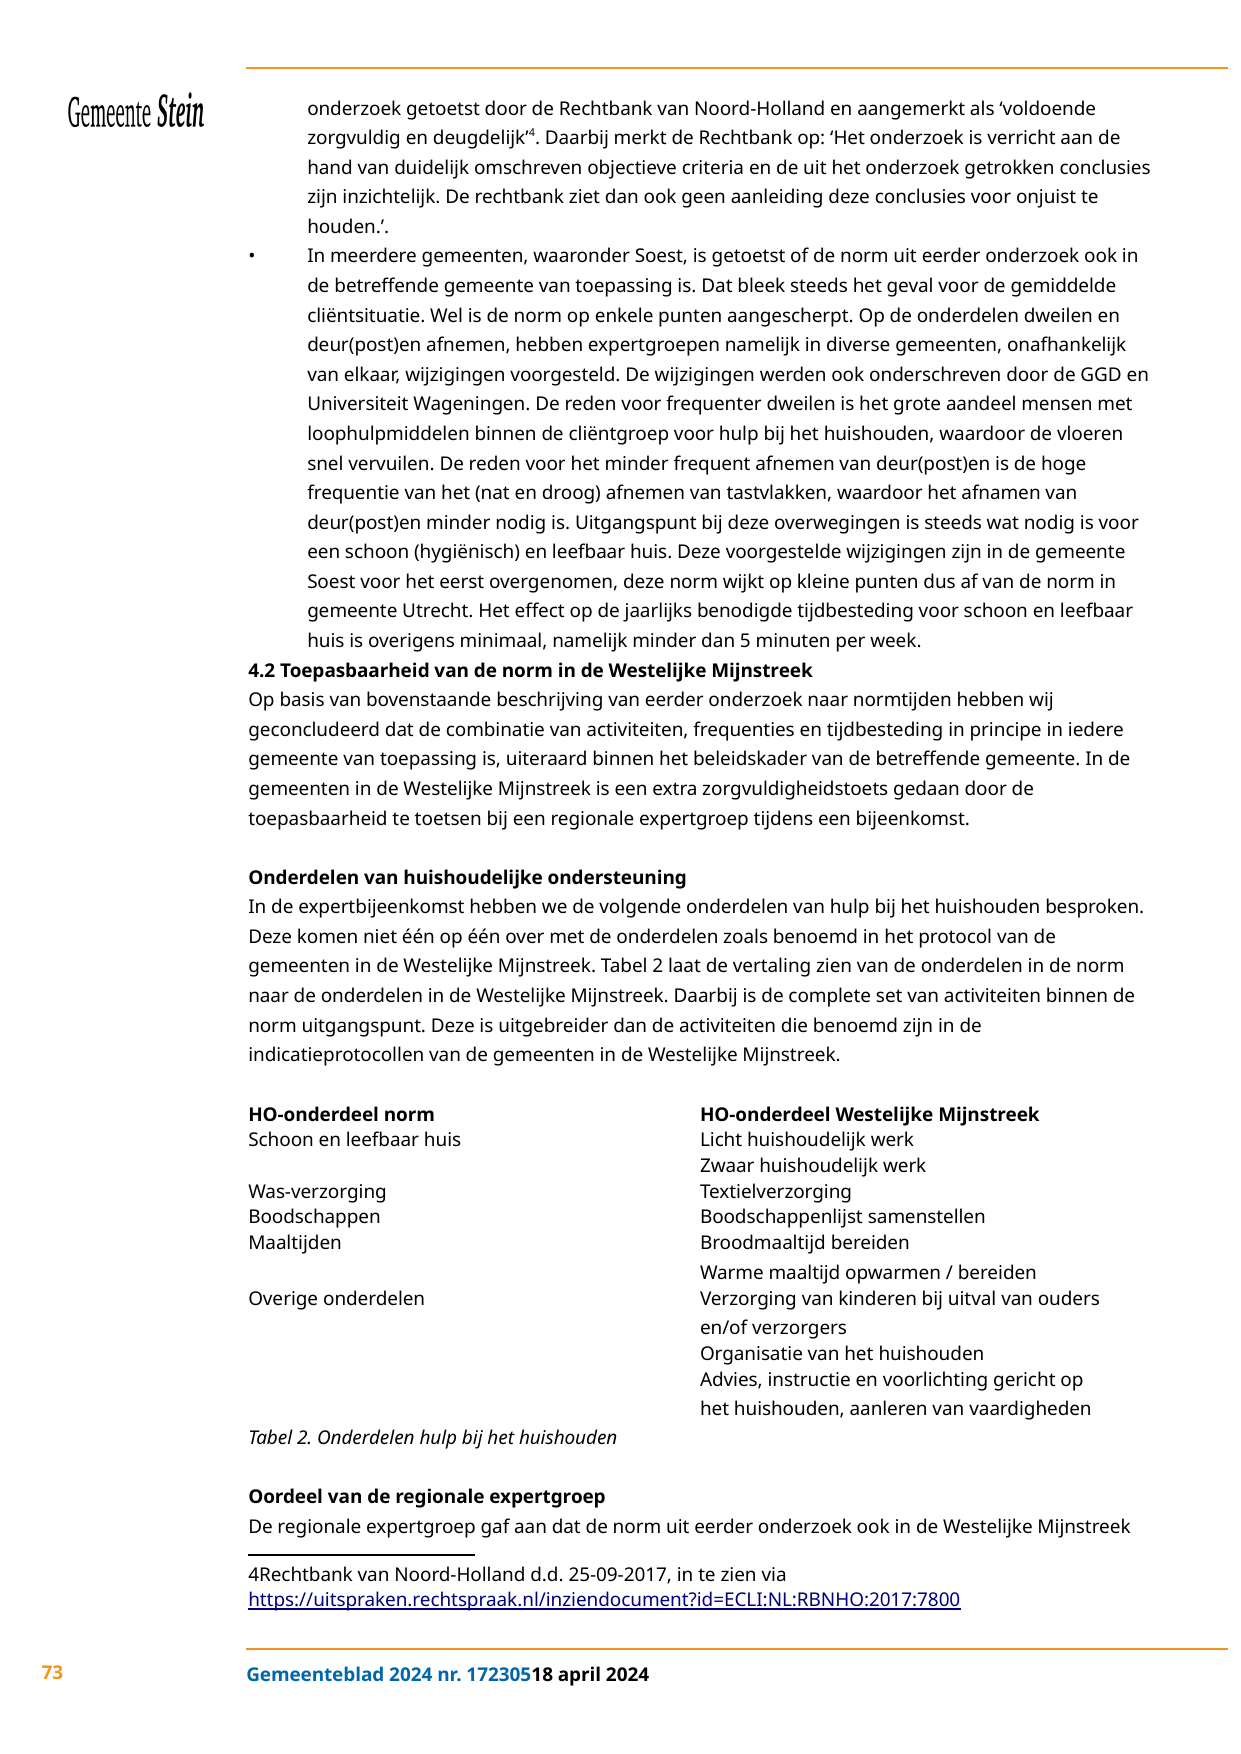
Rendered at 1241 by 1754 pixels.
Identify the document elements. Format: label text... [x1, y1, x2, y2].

table_cell Was-verzorging [248, 1178, 700, 1204]
table_cell Advies, instructie en voorlichting gericht op het huishouden, aanleren van vaardigheden [700, 1366, 1152, 1421]
table_cell Boodschappenlijst samenstellen [700, 1204, 1152, 1229]
text Op basis van bovenstaande beschrijving van eerder onderzoek naar normtijden hebben wij geconcludeerd dat de combinatie van activiteiten, frequenties en tijdbesteding in principe in iedere gemeente van toepassing is, uiteraard binnen het beleidskader van de betreffende gemeente. In de gemeenten in de Westelijke Mijnstreek is een extra zorgvuldigheidstoets gedaan door de toepasbaarheid te toetsen bij een regionale expertgroep tijdens een bijeenkomst. [248, 686, 1152, 831]
list Rechtbank van Noord-Holland d.d. 25-09-2017, in te zien via https://uitspraken.rechtspraak.nl/inziendocument?id=ECLI:NL:RBNHO:2017:7800 [248, 1561, 1152, 1612]
text In de expertbijeenkomst hebben we de volgende onderdelen van hulp bij het huishouden besproken. Deze komen niet één op één over met de onderdelen zoals benoemd in het protocol van de gemeenten in de Westelijke Mijnstreek. Tabel 2 laat de vertaling zien van de onderdelen in de norm naar de onderdelen in de Westelijke Mijnstreek. Daarbij is de complete set van activiteiten binnen de norm uitgangspunt. Deze is uitgebreider dan de activiteiten die benoemd zijn in de indicatieprotocollen van de gemeenten in de Westelijke Mijnstreek. [248, 893, 1152, 1067]
list In meerdere gemeenten, waaronder Soest, is getoetst of de norm uit eerder onderzoek ook in de betreffende gemeente van toepassing is. Dat bleek steeds het geval voor de gemiddelde cliëntsituatie. Wel is de norm op enkele punten aangescherpt. Op de onderdelen dweilen en deur(post)en afnemen, hebben expertgroepen namelijk in diverse gemeenten, onafhankelijk van elkaar, wijzigingen voorgesteld. De wijzigingen werden ook onderschreven door de GGD en Universiteit Wageningen. De reden voor frequenter dweilen is het grote aandeel mensen met loophulpmiddelen binnen de cliëntgroep voor hulp bij het huishouden, waardoor de vloeren snel vervuilen. De reden voor het minder frequent afnemen van deur(post)en is de hoge frequentie van het (nat en droog) afnemen van tastvlakken, waardoor het afnamen van deur(post)en minder nodig is. Uitgangspunt bij deze overwegingen is steeds wat nodig is voor een schoon (hygiënisch) en leefbaar huis. Deze voorgestelde wijzigingen zijn in de gemeente Soest voor het eerst overgenomen, deze norm wijkt op kleine punten dus af van de norm in gemeente Utrecht. Het effect op de jaarlijks benodigde tijdbesteding voor schoon en leefbaar huis is overigens minimaal, namelijk minder dan 5 minuten per week. [248, 243, 1152, 653]
text 4.2 Toepasbaarheid van de norm in de Westelijke Mijnstreek [248, 657, 1152, 683]
table_cell Schoon en leefbaar huis [248, 1126, 700, 1178]
table_cell Verzorging van kinderen bij uitval van ouders en/of verzorgers [700, 1285, 1152, 1340]
table_cell Organisatie van het huishouden [700, 1340, 1152, 1366]
text Onderdelen van huishoudelijke ondersteuning [248, 864, 1152, 890]
table_cell Boodschappen [248, 1204, 700, 1229]
picture [41, 47, 231, 172]
table_header HO-onderdeel Westelijke Mijnstreek [700, 1101, 1152, 1126]
table_cell Maaltijden [248, 1229, 700, 1285]
text Tabel 2. Onderdelen hulp bij het huishouden [248, 1424, 1152, 1450]
text De regionale expertgroep gaf aan dat de norm uit eerder onderzoek ook in de Westelijke Mijnstreek [248, 1513, 1152, 1539]
table_cell Textielverzorging [700, 1178, 1152, 1204]
table_cell Broodmaaltijd bereiden Warme maaltijd opwarmen / bereiden [700, 1229, 1152, 1285]
text Oordeel van de regionale expertgroep [248, 1483, 1152, 1509]
table_header HO-onderdeel norm [248, 1101, 700, 1126]
table_cell Zwaar huishoudelijk werk [700, 1152, 1152, 1178]
table_cell Licht huishoudelijk werk [700, 1126, 1152, 1152]
list onderzoek getoetst door de Rechtbank van Noord-Holland en aangemerkt als ‘voldoende zorgvuldig en deugdelijk’. Daarbij merkt de Rechtbank op: ‘Het onderzoek is verricht aan de hand van duidelijk omschreven objectieve criteria en de uit het onderzoek getrokken conclusies zijn inzichtelijk. De rechtbank ziet dan ook geen aanleiding deze conclusies voor onjuist te houden.’. [248, 95, 1152, 239]
table_cell Overige onderdelen [248, 1285, 700, 1421]
